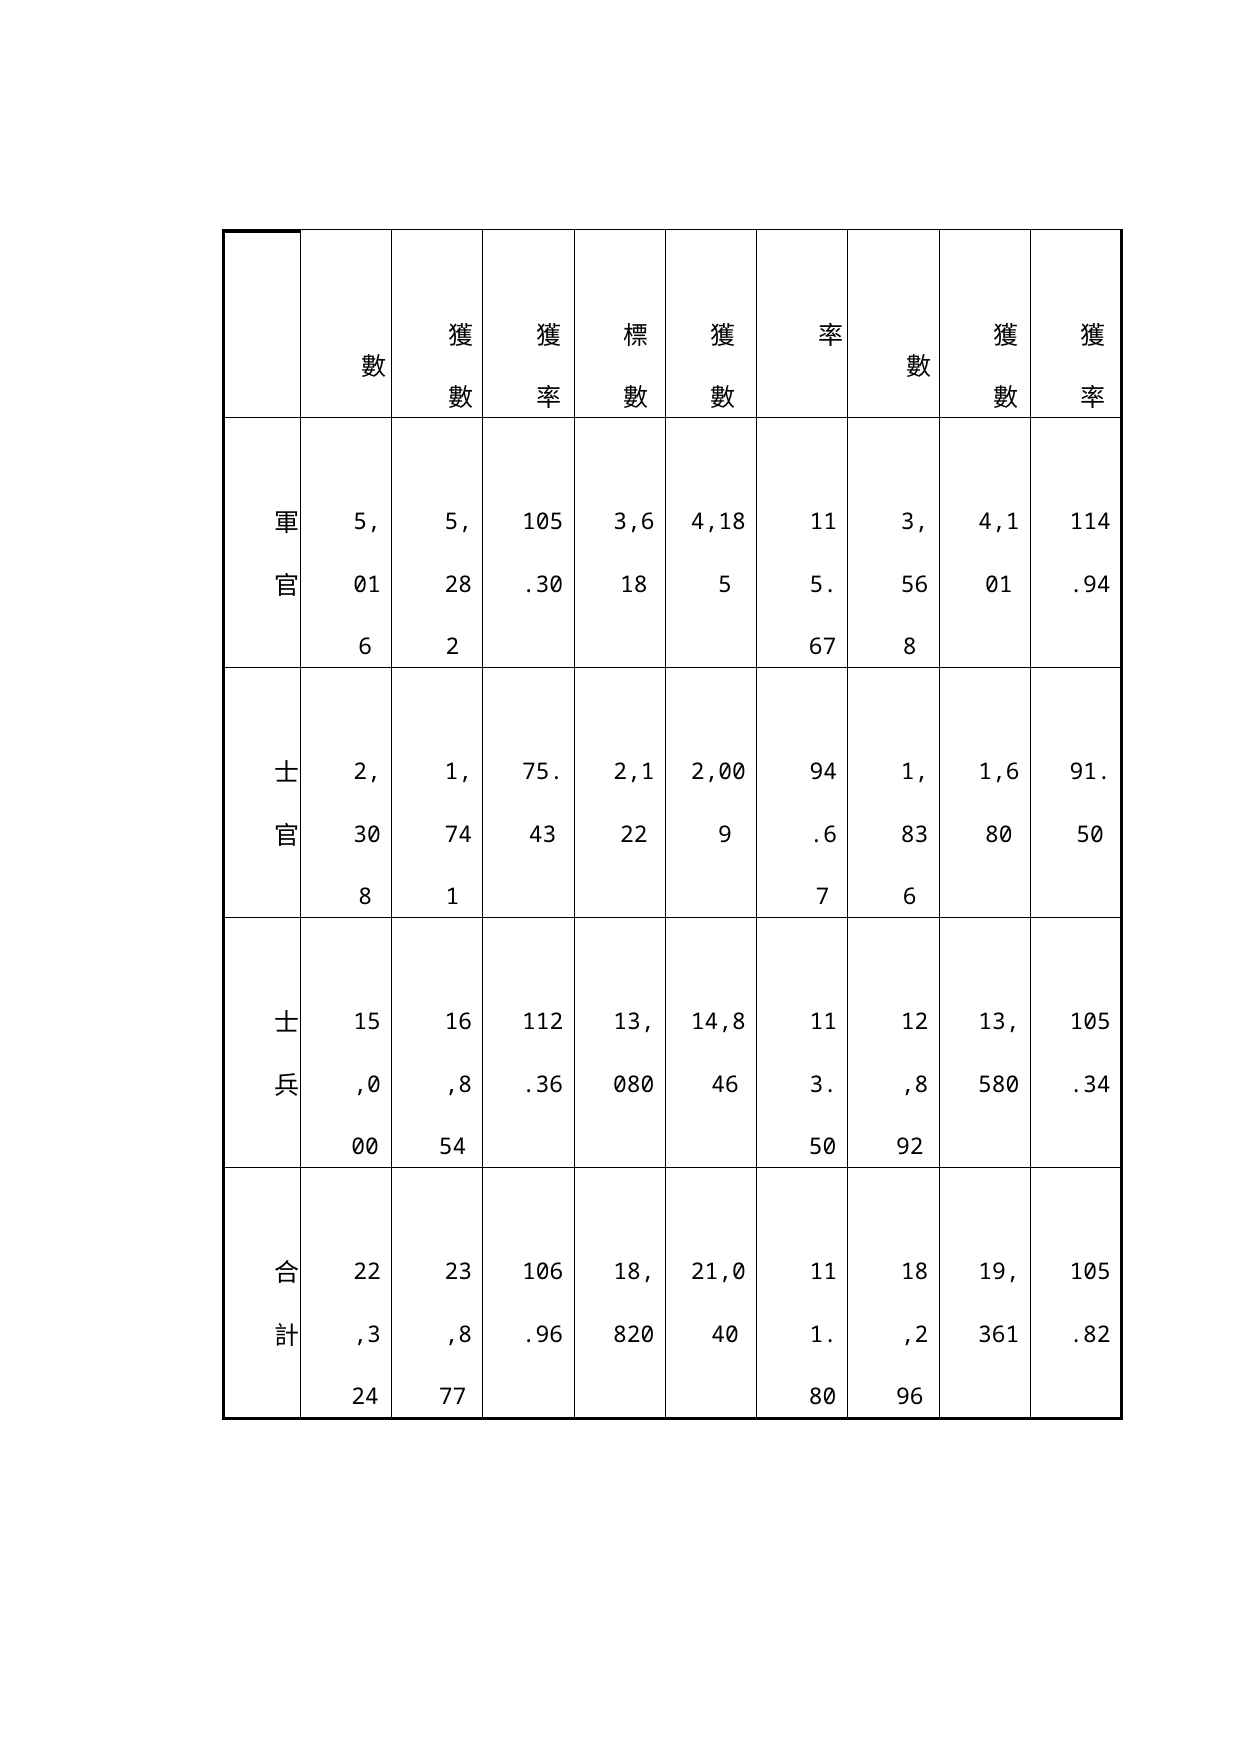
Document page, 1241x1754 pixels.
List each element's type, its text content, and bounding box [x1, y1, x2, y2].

table_cell 18,296 [848, 1168, 939, 1417]
table_cell 5,282 [392, 418, 482, 667]
table_cell 2,009 [666, 668, 756, 917]
table_cell 4,101 [940, 418, 1030, 667]
table_cell 數 [848, 230, 939, 417]
table_cell 16,854 [392, 918, 482, 1167]
table_cell 士官 [225, 668, 300, 917]
table_cell 3,568 [848, 418, 939, 667]
table_cell 獲數 [392, 230, 482, 417]
table_cell 111.80 [757, 1168, 847, 1417]
table_cell 22,324 [301, 1168, 391, 1417]
table_cell 15,000 [301, 918, 391, 1167]
table_cell 1,680 [940, 668, 1030, 917]
table_cell 13,580 [940, 918, 1030, 1167]
table_cell 105.30 [483, 418, 574, 667]
table_cell 獲數 [666, 230, 756, 417]
table_cell 105.82 [1031, 1168, 1120, 1417]
table_cell 5,016 [301, 418, 391, 667]
table_cell 獲率 [1031, 230, 1120, 417]
table_cell 士兵 [225, 918, 300, 1167]
table_cell 2,308 [301, 668, 391, 917]
table_cell 1,836 [848, 668, 939, 917]
table_cell 18,820 [575, 1168, 665, 1417]
table_cell 13,080 [575, 918, 665, 1167]
table_cell 19,361 [940, 1168, 1030, 1417]
table_cell 21,040 [666, 1168, 756, 1417]
table_cell 105.34 [1031, 918, 1120, 1167]
table_header [225, 233, 300, 417]
table_cell 23,877 [392, 1168, 482, 1417]
table_cell 4,185 [666, 418, 756, 667]
table_cell 91.50 [1031, 668, 1120, 917]
table_cell 獲率 [483, 230, 574, 417]
table_cell 標數 [575, 230, 665, 417]
table_cell 率 [757, 230, 847, 417]
table_cell 113.50 [757, 918, 847, 1167]
table_cell 106.96 [483, 1168, 574, 1417]
table_cell 94.67 [757, 668, 847, 917]
table_cell 114.94 [1031, 418, 1120, 667]
table_cell 1,741 [392, 668, 482, 917]
table_cell 115.67 [757, 418, 847, 667]
table_cell 112.36 [483, 918, 574, 1167]
table_cell 75.43 [483, 668, 574, 917]
table_cell 數 [301, 230, 391, 417]
table_cell 獲數 [940, 230, 1030, 417]
table_cell 14,846 [666, 918, 756, 1167]
table_cell 合計 [225, 1168, 300, 1417]
table_cell 12,892 [848, 918, 939, 1167]
table_cell 2,122 [575, 668, 665, 917]
table_cell 3,618 [575, 418, 665, 667]
table_cell 軍官 [225, 418, 300, 667]
